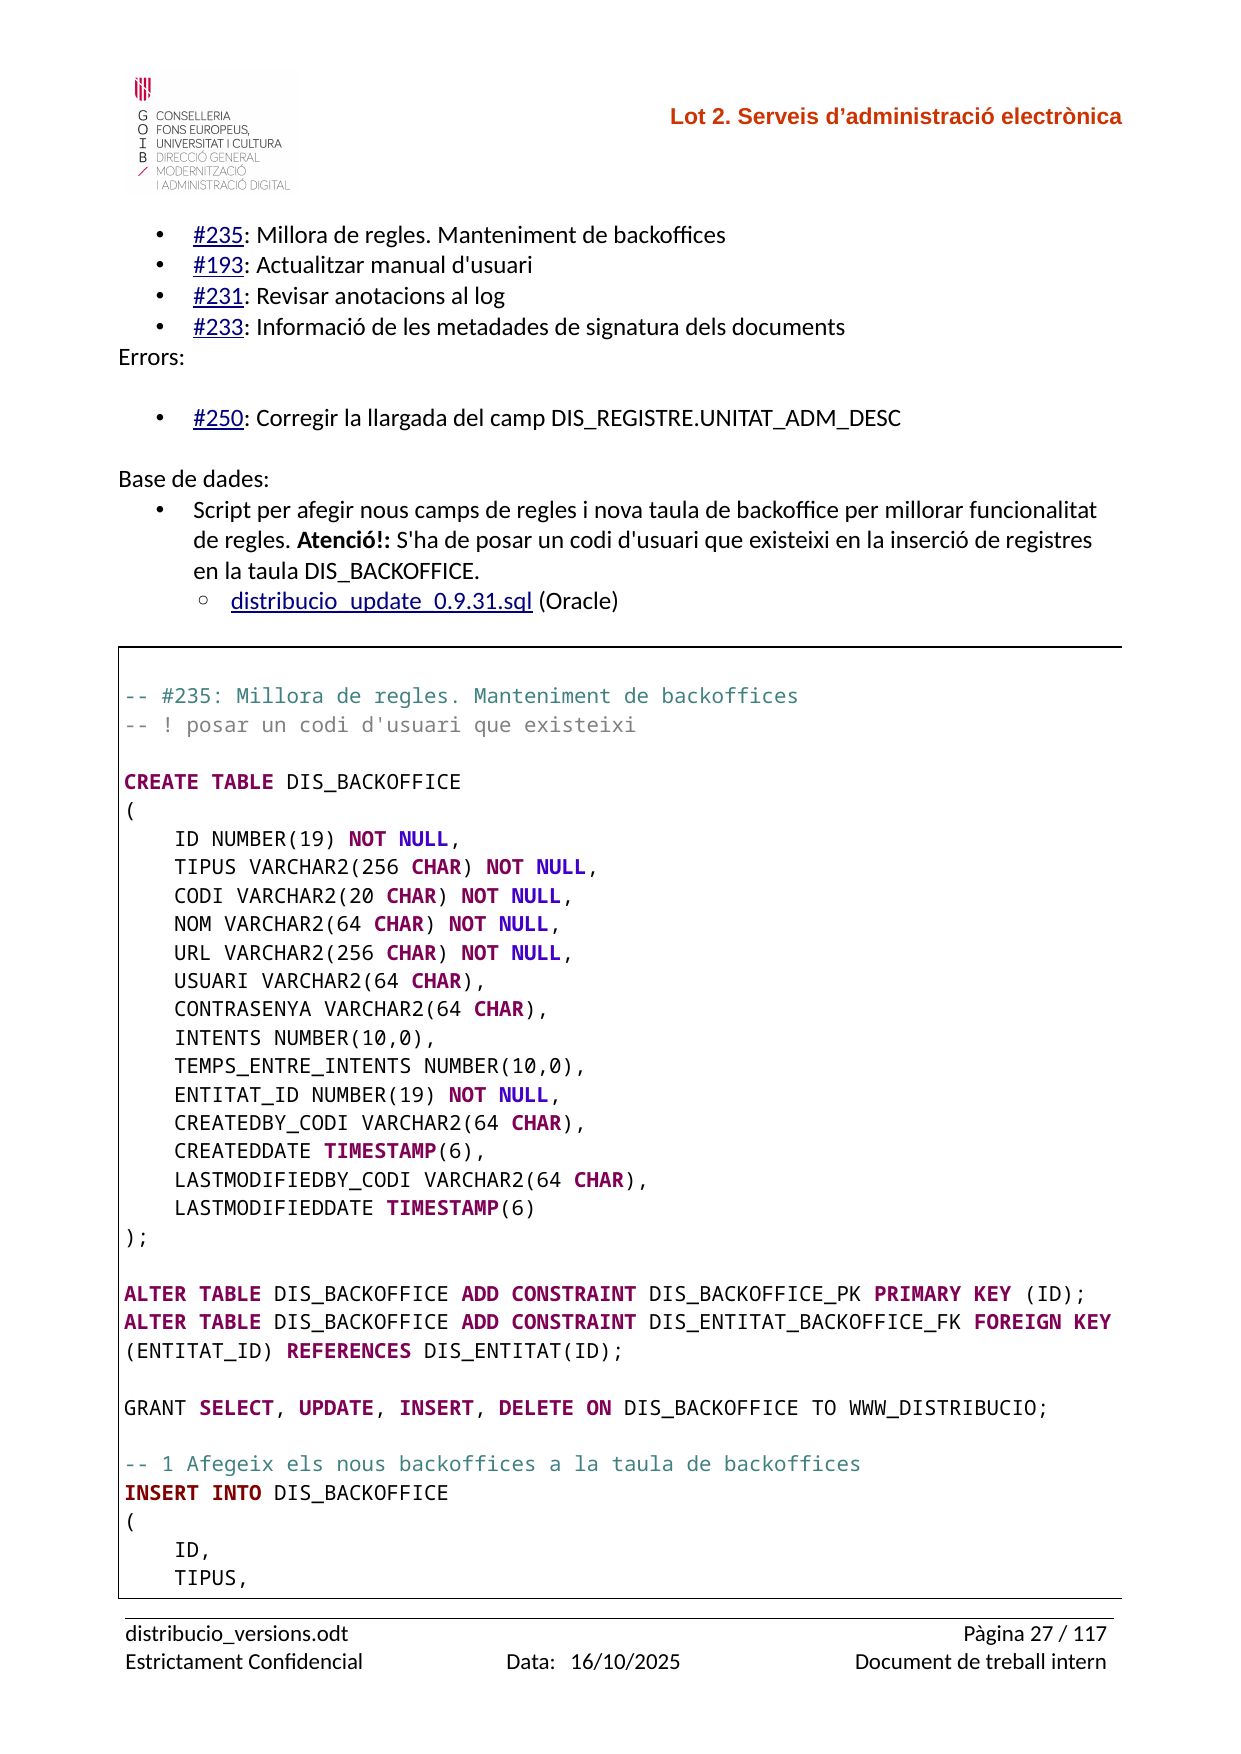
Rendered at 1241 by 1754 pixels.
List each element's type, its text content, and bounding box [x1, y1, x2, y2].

list #193: Actualitzar manual d'usuari [156, 250, 1122, 280]
text Base de dades: [118, 463, 1122, 494]
list #231: Revisar anotacions al log [156, 280, 1122, 311]
list #250: Corregir la llargada del camp DIS_REGISTRE.UNITAT_ADM_DESC [156, 402, 1122, 433]
text Errors: [118, 341, 1122, 372]
list #235: Millora de regles. Manteniment de backoffices [156, 219, 1122, 250]
table_header -- #235: Millora de regles. Manteniment de backoffices -- ! posar un codi d'usuari que existeixi CREATE TABLE DIS_BACKOFFICE ( ID NUMBER(19) NOT NULL, TIPUS VARCHAR2(256 CHAR) NOT NULL, CODI VARCHAR2(20 CHAR) NOT NULL, NOM VARCHAR2(64 CHAR) NOT NULL, URL VARCHAR2(256 CHAR) NOT NULL, USUARI VARCHAR2(64 CHAR), CONTRASENYA VARCHAR2(64 CHAR), INTENTS NUMBER(10,0), TEMPS_ENTRE_INTENTS NUMBER(10,0), ENTITAT_ID NUMBER(19) NOT NULL, CREATEDBY_CODI VARCHAR2(64 CHAR), CREATEDDATE TIMESTAMP(6), LASTMODIFIEDBY_CODI VARCHAR2(64 CHAR), LASTMODIFIEDDATE TIMESTAMP(6) ); ALTER TABLE DIS_BACKOFFICE ADD CONSTRAINT DIS_BACKOFFICE_PK PRIMARY KEY (ID); ALTER TABLE DIS_BACKOFFICE ADD CONSTRAINT DIS_ENTITAT_BACKOFFICE_FK FOREIGN KEY (ENTITAT_ID) REFERENCES DIS_ENTITAT(ID); GRANT SELECT, UPDATE, INSERT, DELETE ON DIS_BACKOFFICE TO WWW_DISTRIBUCIO; -- 1 Afegeix els nous backoffices a la taula de backoffices INSERT INTO DIS_BACKOFFICE ( ID, TIPUS, [119, 648, 1122, 1597]
list distribucio_update_0.9.31.sql (Oracle) [193, 585, 1122, 616]
list Script per afegir nous camps de regles i nova taula de backoffice per millorar funcionalitat de regles. Atenció!: S'ha de posar un codi d'usuari que existeixi en la inserció de registres en la taula DIS_BACKOFFICE. [156, 494, 1122, 585]
picture [126, 70, 299, 197]
list #233: Informació de les metadades de signatura dels documents [156, 311, 1122, 341]
